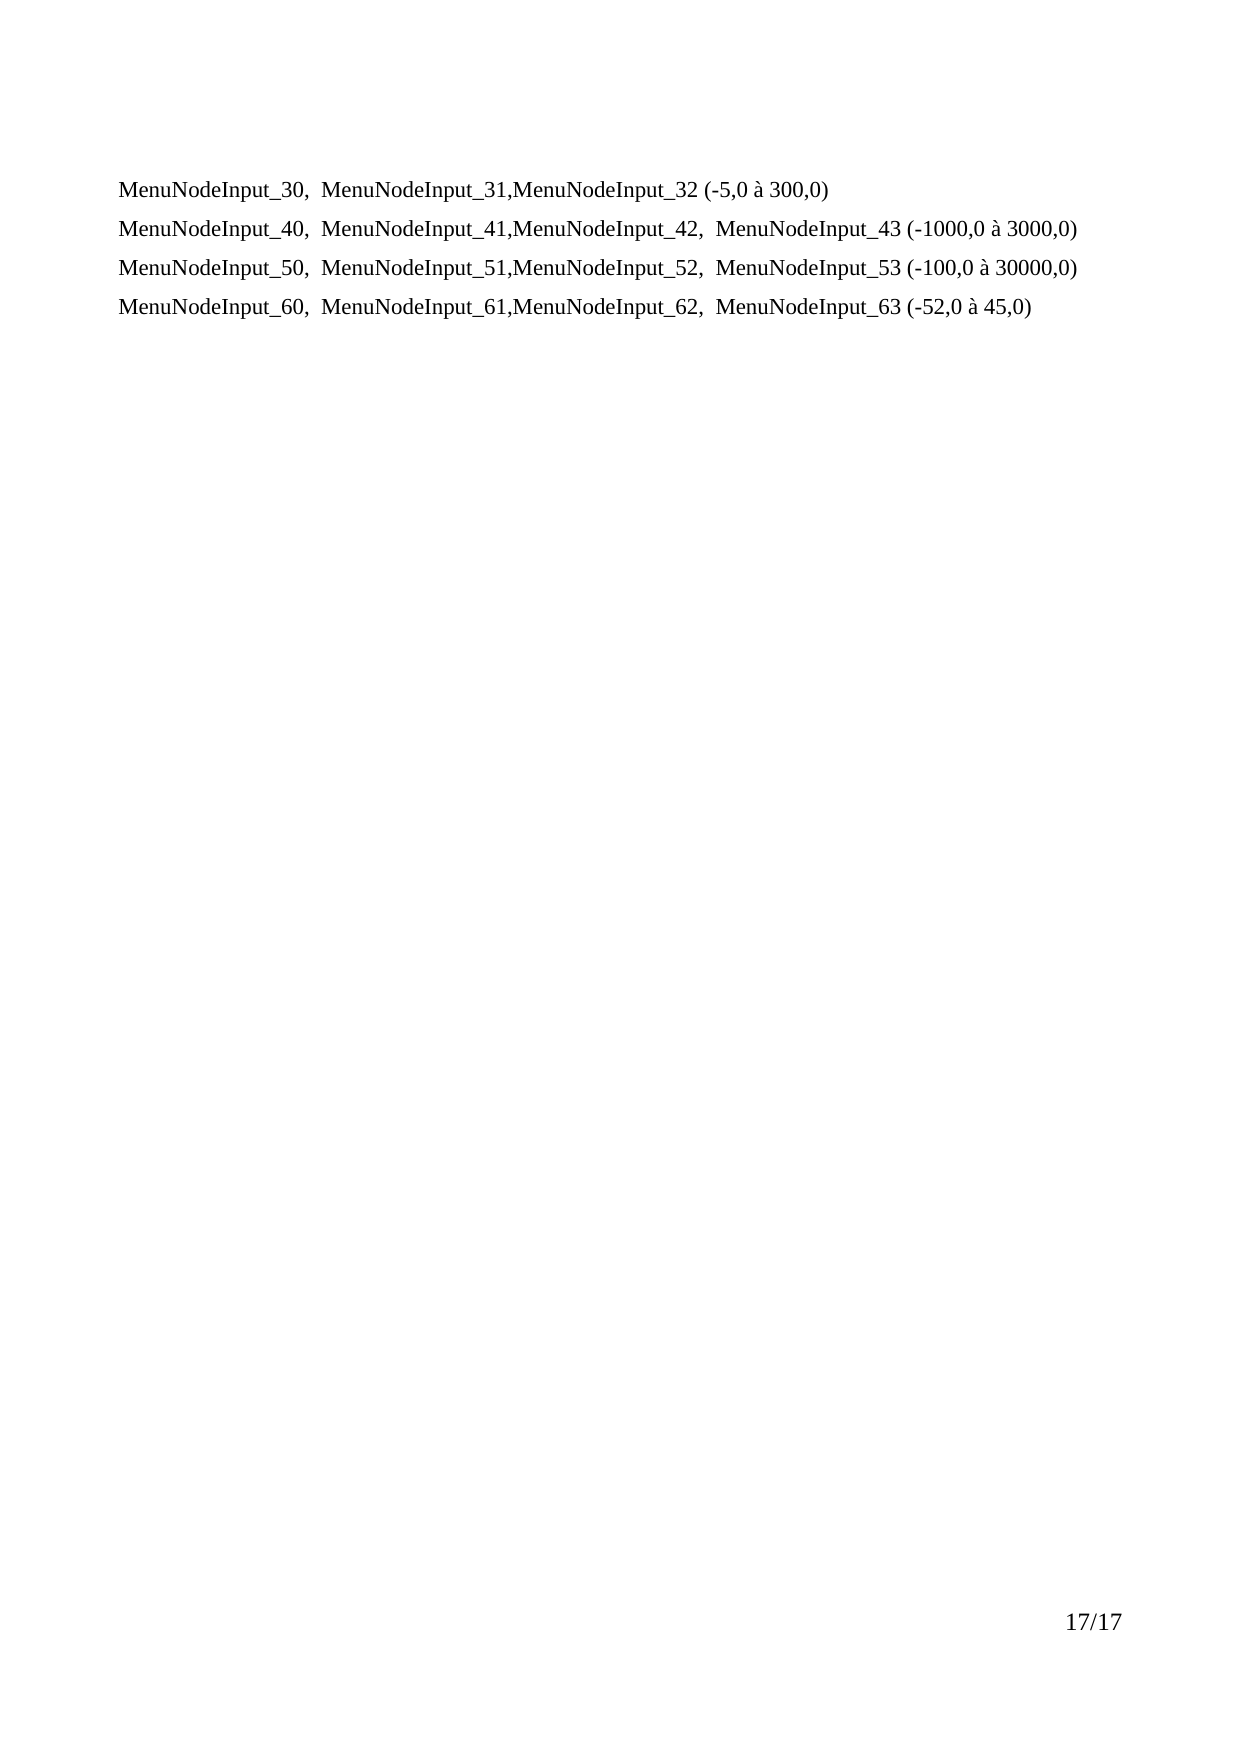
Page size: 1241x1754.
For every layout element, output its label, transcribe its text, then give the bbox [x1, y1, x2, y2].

text MenuNodeInput_40, MenuNodeInput_41,MenuNodeInput_42, MenuNodeInput_43 (-1000,0 à 3000,0) [118, 215, 1122, 242]
text MenuNodeInput_60, MenuNodeInput_61,MenuNodeInput_62, MenuNodeInput_63 (-52,0 à 45,0) [118, 293, 1122, 319]
text MenuNodeInput_30, MenuNodeInput_31,MenuNodeInput_32 (-5,0 à 300,0) [118, 176, 1122, 203]
text MenuNodeInput_50, MenuNodeInput_51,MenuNodeInput_52, MenuNodeInput_53 (-100,0 à 30000,0) [118, 254, 1122, 280]
